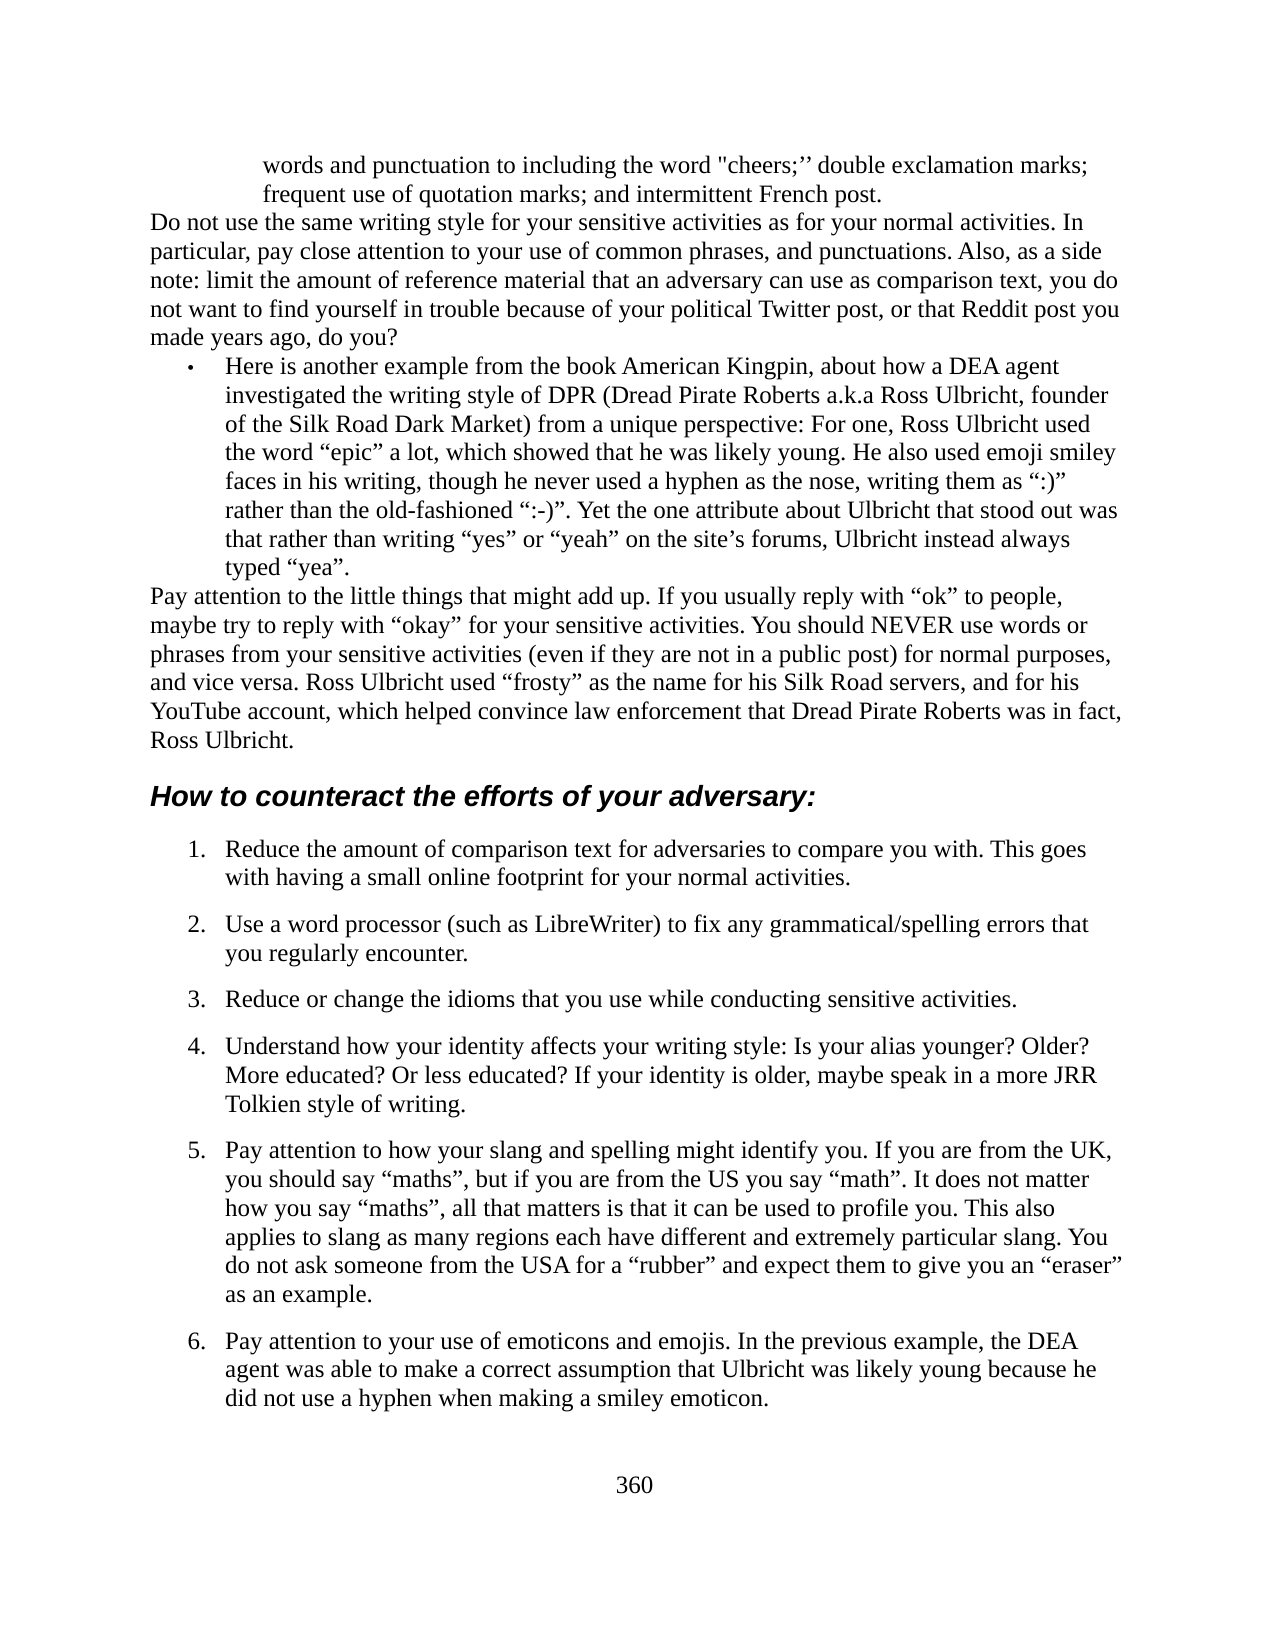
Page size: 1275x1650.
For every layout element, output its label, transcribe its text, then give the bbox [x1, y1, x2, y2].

list Use a word processor (such as LibreWriter) to fix any grammatical/spelling errors that you regularly encounter. [187, 909, 1125, 967]
list Reduce or change the idioms that you use while conducting sensitive activities. [187, 984, 1125, 1013]
text Do not use the same writing style for your sensitive activities as for your normal activities. In particular, pay close attention to your use of common phrases, and punctuations. Also, as a side note: limit the amount of reference material that an adversary can use as comparison text, you do not want to find yourself in trouble because of your political Twitter post, or that Reddit post you made years ago, do you? [150, 207, 1125, 351]
subtitle How to counteract the efforts of your adversary: [150, 779, 1125, 812]
list Understand how your identity affects your writing style: Is your alias younger? Older? More educated? Or less educated? If your identity is older, maybe speak in a more JRR Tolkien style of writing. [187, 1031, 1125, 1117]
list Here is another example from the book American Kingpin, about how a DEA agent investigated the writing style of DPR (Dread Pirate Roberts a.k.a Ross Ulbricht, founder of the Silk Road Dark Market) from a unique perspective: For one, Ross Ulbricht used the word “epic” a lot, which showed that he was likely young. He also used emoji smiley faces in his writing, though he never used a hyphen as the nose, writing them as “:)” rather than the old-fashioned “:-)”. Yet the one attribute about Ulbricht that stood out was that rather than writing “yes” or “yeah” on the site’s forums, Ulbricht instead always typed “yea”. [187, 351, 1125, 581]
list words and punctuation to including the word "cheers;’’ double exclamation marks; frequent use of quotation marks; and intermittent French post. [225, 150, 1125, 207]
list Pay attention to your use of emoticons and emojis. In the previous example, the DEA agent was able to make a correct assumption that Ulbricht was likely young because he did not use a hyphen when making a smiley emoticon. [187, 1326, 1125, 1412]
list Pay attention to how your slang and spelling might identify you. If you are from the UK, you should say “maths”, but if you are from the US you say “math”. It does not matter how you say “maths”, all that matters is that it can be used to profile you. This also applies to slang as many regions each have different and extremely particular slang. You do not ask someone from the USA for a “rubber” and expect them to give you an “eraser” as an example. [187, 1135, 1125, 1308]
text Pay attention to the little things that might add up. If you usually reply with “ok” to people, maybe try to reply with “okay” for your sensitive activities. You should NEVER use words or phrases from your sensitive activities (even if they are not in a public post) for normal purposes, and vice versa. Ross Ulbricht used “frosty” as the name for his Silk Road servers, and for his YouTube account, which helped convince law enforcement that Dread Pirate Roberts was in fact, Ross Ulbricht. [150, 581, 1125, 754]
list Reduce the amount of comparison text for adversaries to compare you with. This goes with having a small online footprint for your normal activities. [187, 834, 1125, 891]
